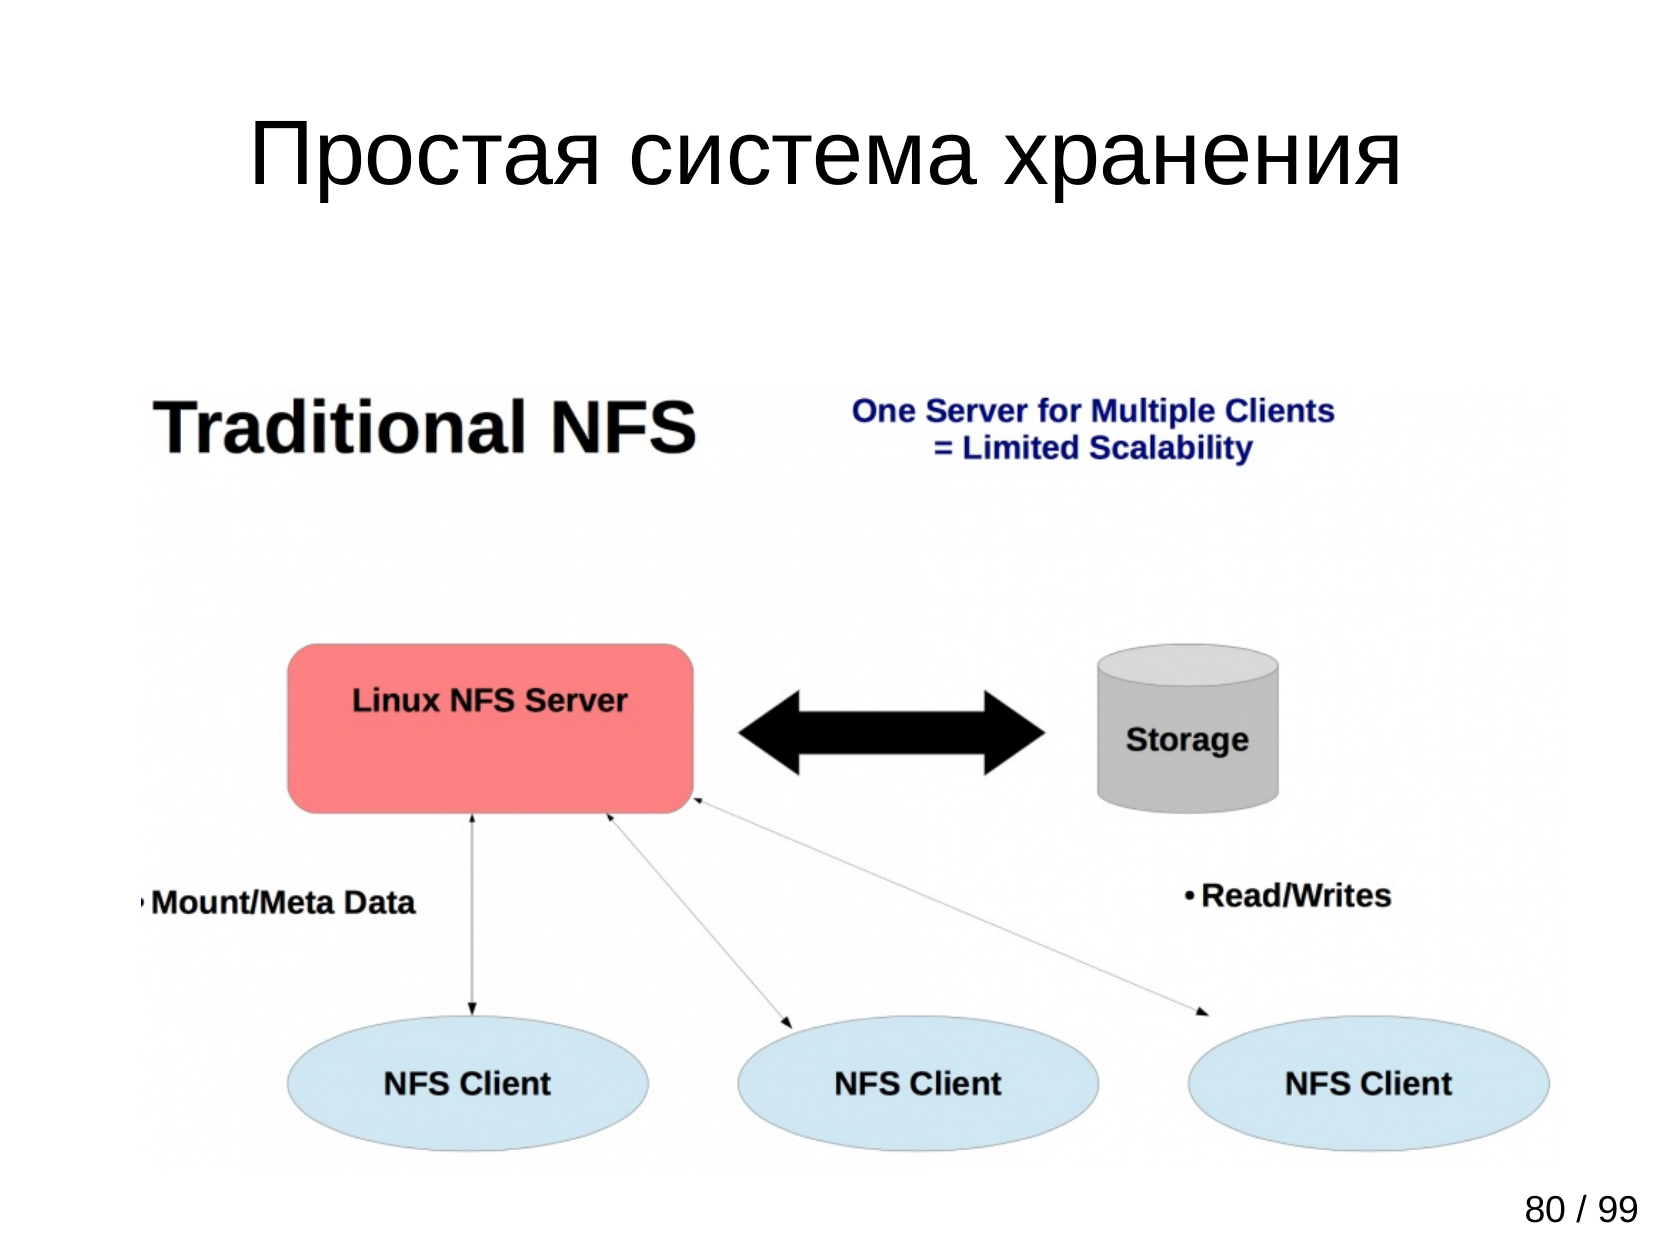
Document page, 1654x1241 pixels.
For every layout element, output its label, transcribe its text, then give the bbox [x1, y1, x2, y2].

text_box <number> / 99 [1380, 1181, 1654, 1238]
picture [141, 388, 1569, 1170]
title Простая система хранения [82, 49, 1571, 257]
